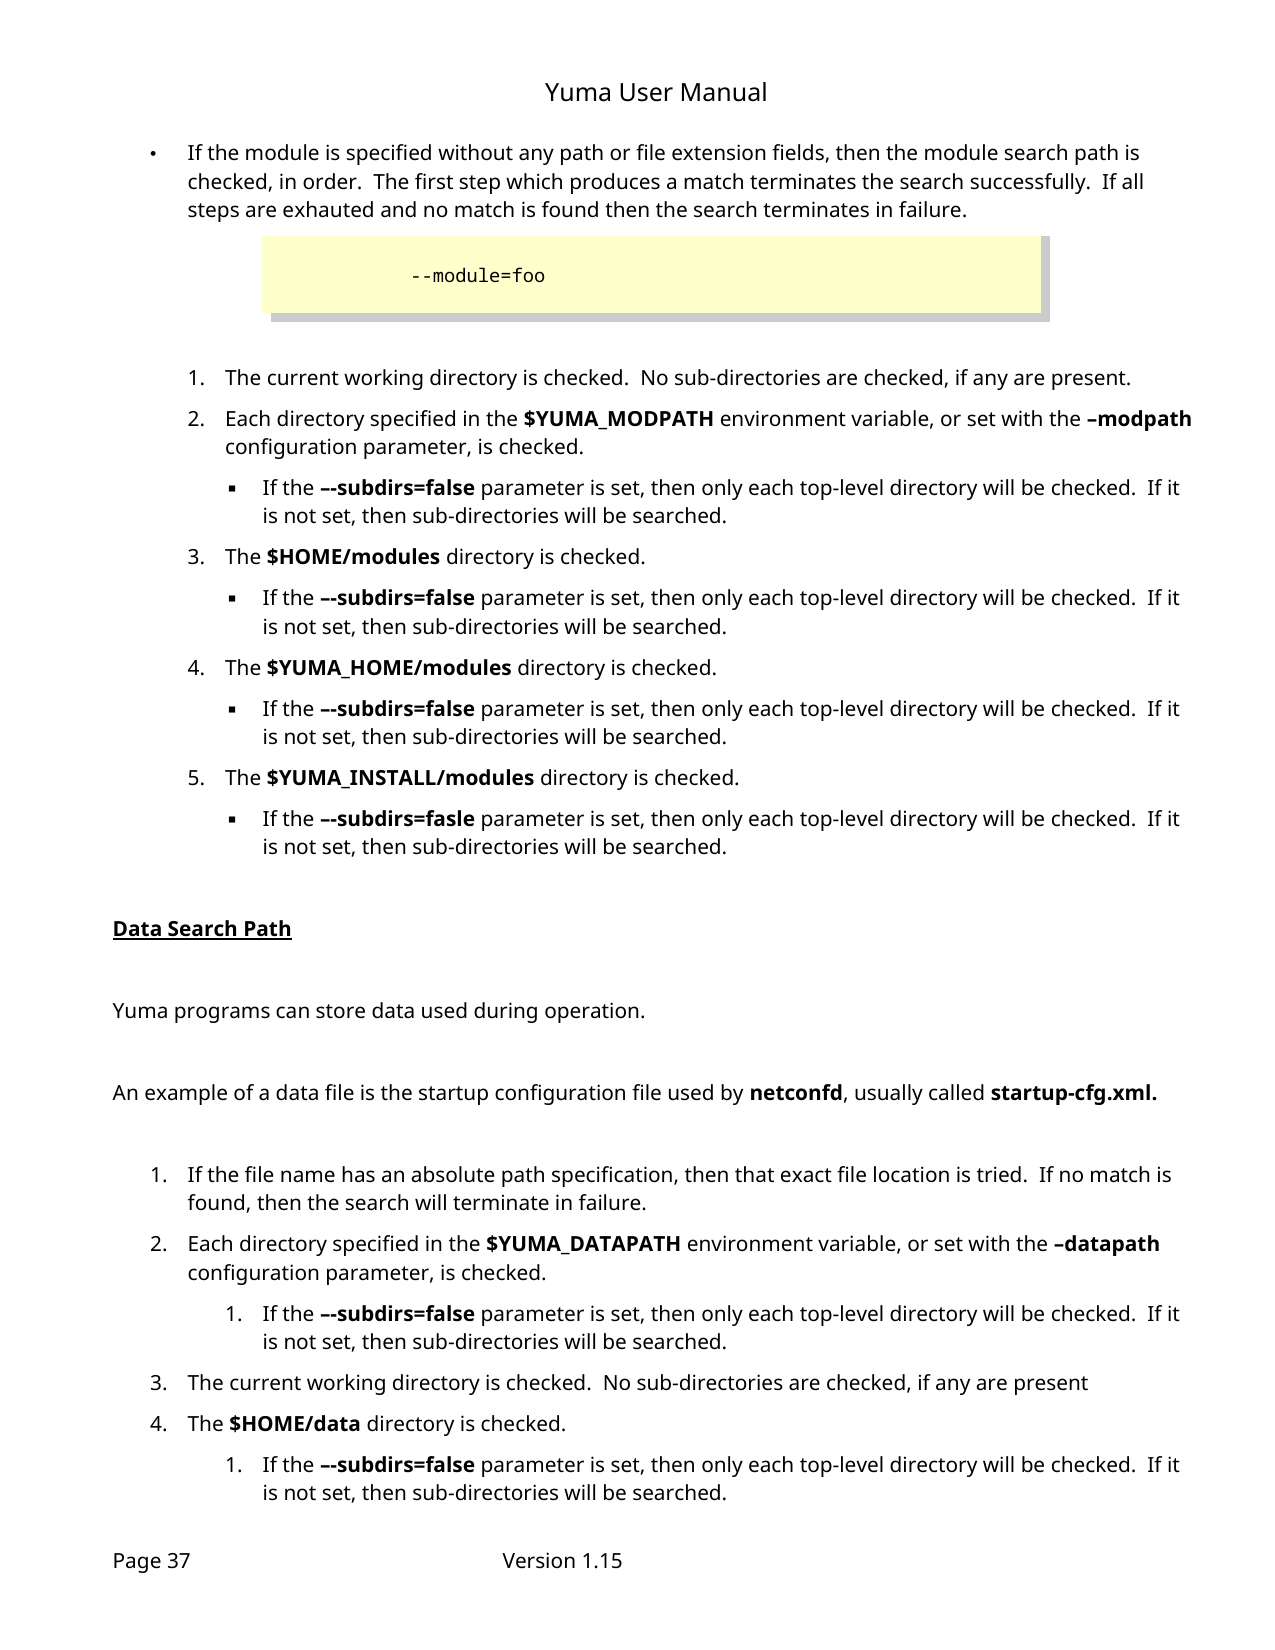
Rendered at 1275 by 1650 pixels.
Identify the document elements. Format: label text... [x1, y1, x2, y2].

text --module=foo [262, 262, 1041, 287]
list The current working directory is checked. No sub-directories are checked, if any are present. [187, 363, 1200, 391]
list If the –-subdirs=false parameter is set, then only each top-level directory will be checked. If it is not set, then sub-directories will be searched. [225, 1299, 1200, 1356]
list If the –-subdirs=false parameter is set, then only each top-level directory will be checked. If it is not set, then sub-directories will be searched. [225, 583, 1200, 640]
list If the –-subdirs=false parameter is set, then only each top-level directory will be checked. If it is not set, then sub-directories will be searched. [225, 694, 1200, 751]
list If the –-subdirs=false parameter is set, then only each top-level directory will be checked. If it is not set, then sub-directories will be searched. [225, 1450, 1200, 1507]
list The current working directory is checked. No sub-directories are checked, if any are present [150, 1368, 1200, 1397]
text An example of a data file is the startup configuration file used by netconfd, usually called startup-cfg.xml. [112, 1078, 1200, 1107]
list If the file name has an absolute path specification, then that exact file location is tried. If no match is found, then the search will terminate in failure. [150, 1160, 1200, 1217]
list The $HOME/modules directory is checked. [187, 542, 1200, 571]
list Each directory specified in the $YUMA_MODPATH environment variable, or set with the –modpath configuration parameter, is checked. [187, 404, 1200, 461]
list If the –-subdirs=false parameter is set, then only each top-level directory will be checked. If it is not set, then sub-directories will be searched. [225, 473, 1200, 530]
list If the module is specified without any path or file extension fields, then the module search path is checked, in order. The first step which produces a match terminates the search successfully. If all steps are exhauted and no match is found then the search terminates in failure. [150, 138, 1200, 224]
list Each directory specified in the $YUMA_DATAPATH environment variable, or set with the –datapath configuration parameter, is checked. [150, 1229, 1200, 1286]
list If the –-subdirs=fasle parameter is set, then only each top-level directory will be checked. If it is not set, then sub-directories will be searched. [225, 804, 1200, 861]
list The $YUMA_HOME/modules directory is checked. [187, 653, 1200, 681]
list The $HOME/data directory is checked. [150, 1409, 1200, 1437]
text Data Search Path [112, 914, 1200, 943]
text Yuma programs can store data used during operation. [112, 996, 1200, 1025]
list The $YUMA_INSTALL/modules directory is checked. [187, 763, 1200, 792]
